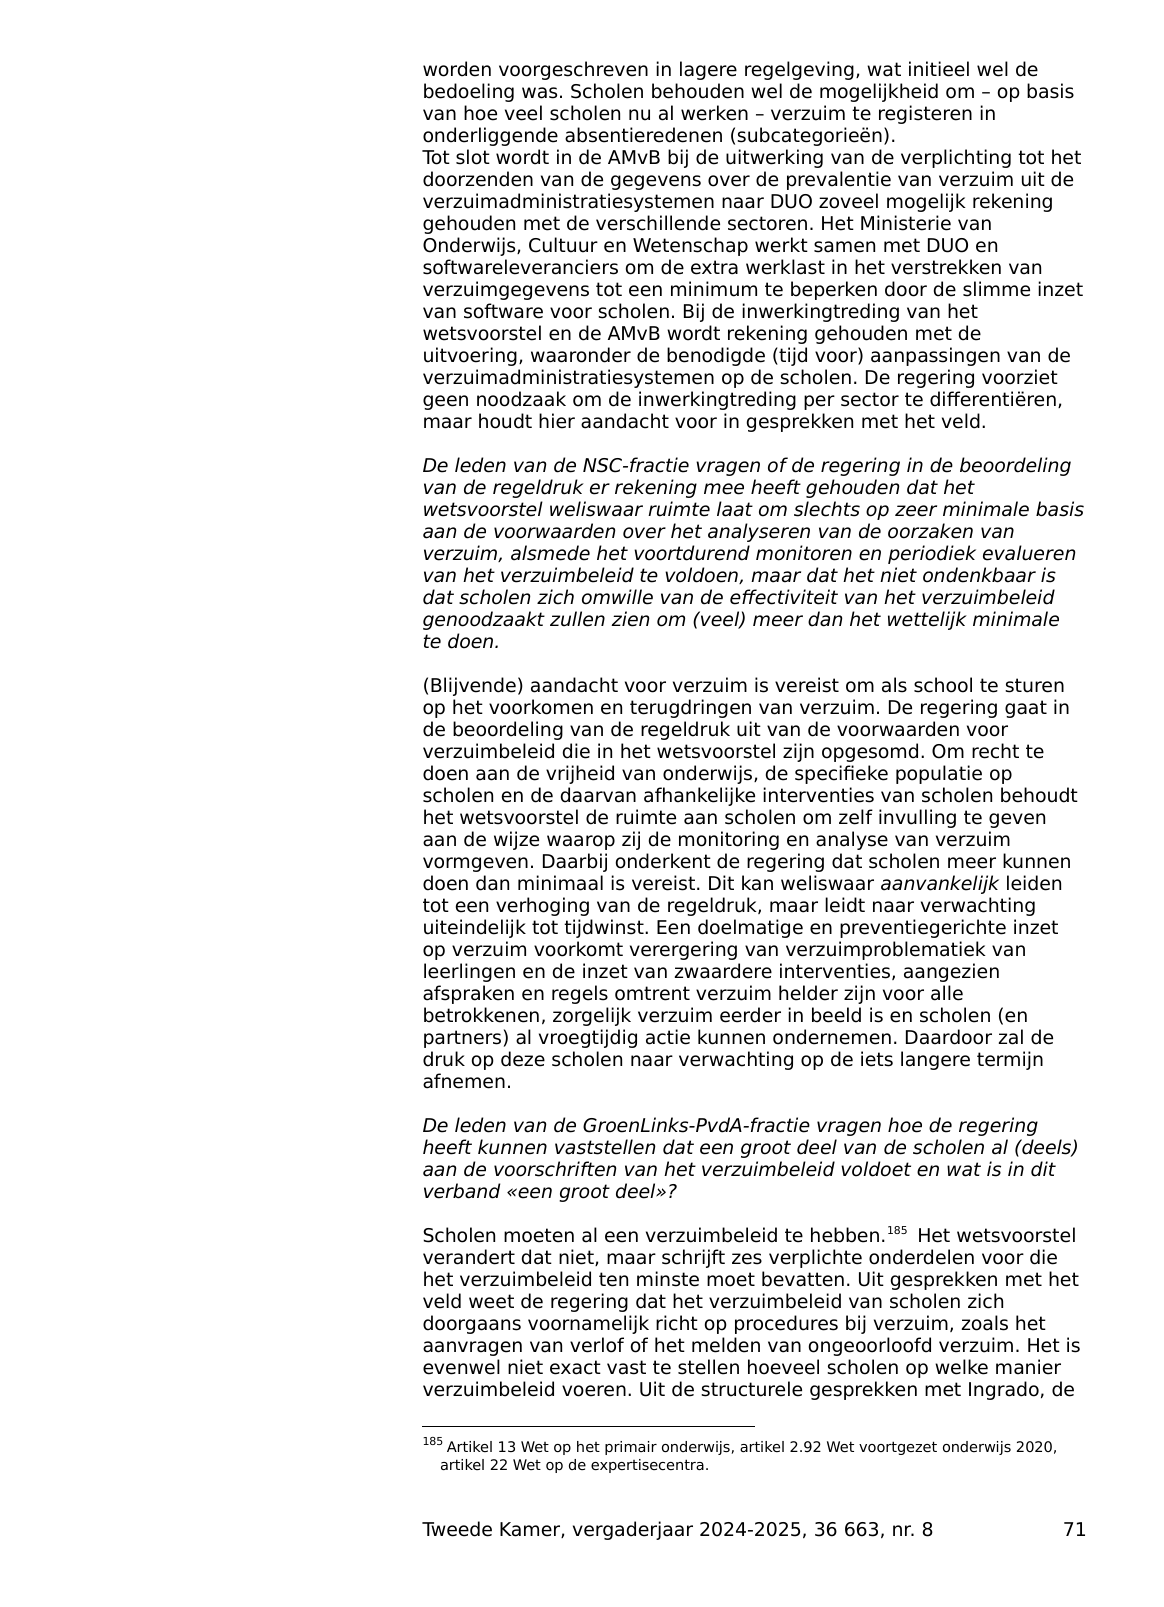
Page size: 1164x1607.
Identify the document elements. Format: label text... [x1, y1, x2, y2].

text De leden van de NSC-fractie vragen of de regering in de beoordeling van de regeldruk er rekening mee heeft gehouden dat het wetsvoorstel weliswaar ruimte laat om slechts op zeer minimale basis aan de voorwaarden over het analyseren van de oorzaken van verzuim, alsmede het voortdurend monitoren en periodiek evalueren van het verzuimbeleid te voldoen, maar dat het niet ondenkbaar is dat scholen zich omwille van de effectiviteit van het verzuimbeleid genoodzaakt zullen zien om (veel) meer dan het wettelijk minimale te doen. [422, 455, 1087, 653]
text Artikel 13 Wet op het primair onderwijs, artikel 2.92 Wet voortgezet onderwijs 2020, artikel 22 Wet op de expertisecentra. [422, 1435, 1087, 1474]
text Tot slot wordt in de AMvB bij de uitwerking van de verplichting tot het doorzenden van de gegevens over de prevalentie van verzuim uit de verzuimadministratiesystemen naar DUO zoveel mogelijk rekening gehouden met de verschillende sectoren. Het Ministerie van Onderwijs, Cultuur en Wetenschap werkt samen met DUO en softwareleveranciers om de extra werklast in het verstrekken van verzuimgegevens tot een minimum te beperken door de slimme inzet van software voor scholen. Bij de inwerkingtreding van het wetsvoorstel en de AMvB wordt rekening gehouden met de uitvoering, waaronder de benodigde (tijd voor) aanpassingen van de verzuimadministratiesystemen op de scholen. De regering voorziet geen noodzaak om de inwerkingtreding per sector te differentiëren, maar houdt hier aandacht voor in gesprekken met het veld. [422, 147, 1087, 433]
text worden voorgeschreven in lagere regelgeving, wat initieel wel de bedoeling was. Scholen behouden wel de mogelijkheid om – op basis van hoe veel scholen nu al werken – verzuim te registeren in onderliggende absentieredenen (subcategorieën). [422, 59, 1087, 147]
text De leden van de GroenLinks-PvdA-fractie vragen hoe de regering heeft kunnen vaststellen dat een groot deel van de scholen al (deels) aan de voorschriften van het verzuimbeleid voldoet en wat is in dit verband «een groot deel»? [422, 1115, 1087, 1203]
text Scholen moeten al een verzuimbeleid te hebben. Het wetsvoorstel verandert dat niet, maar schrijft zes verplichte onderdelen voor die het verzuimbeleid ten minste moet bevatten. Uit gesprekken met het veld weet de regering dat het verzuimbeleid van scholen zich doorgaans voornamelijk richt op procedures bij verzuim, zoals het aanvragen van verlof of het melden van ongeoorloofd verzuim. Het is evenwel niet exact vast te stellen hoeveel scholen op welke manier verzuimbeleid voeren. Uit de structurele gesprekken met Ingrado, de [422, 1225, 1087, 1401]
text (Blijvende) aandacht voor verzuim is vereist om als school te sturen op het voorkomen en terugdringen van verzuim. De regering gaat in de beoordeling van de regeldruk uit van de voorwaarden voor verzuimbeleid die in het wetsvoorstel zijn opgesomd. Om recht te doen aan de vrijheid van onderwijs, de specifieke populatie op scholen en de daarvan afhankelijke interventies van scholen behoudt het wetsvoorstel de ruimte aan scholen om zelf invulling te geven aan de wijze waarop zij de monitoring en analyse van verzuim vormgeven. Daarbij onderkent de regering dat scholen meer kunnen doen dan minimaal is vereist. Dit kan weliswaar aanvankelijk leiden tot een verhoging van de regeldruk, maar leidt naar verwachting uiteindelijk tot tijdwinst. Een doelmatige en preventiegerichte inzet op verzuim voorkomt verergering van verzuimproblematiek van leerlingen en de inzet van zwaardere interventies, aangezien afspraken en regels omtrent verzuim helder zijn voor alle betrokkenen, zorgelijk verzuim eerder in beeld is en scholen (en partners) al vroegtijdig actie kunnen ondernemen. Daardoor zal de druk op deze scholen naar verwachting op de iets langere termijn afnemen. [422, 675, 1087, 1092]
